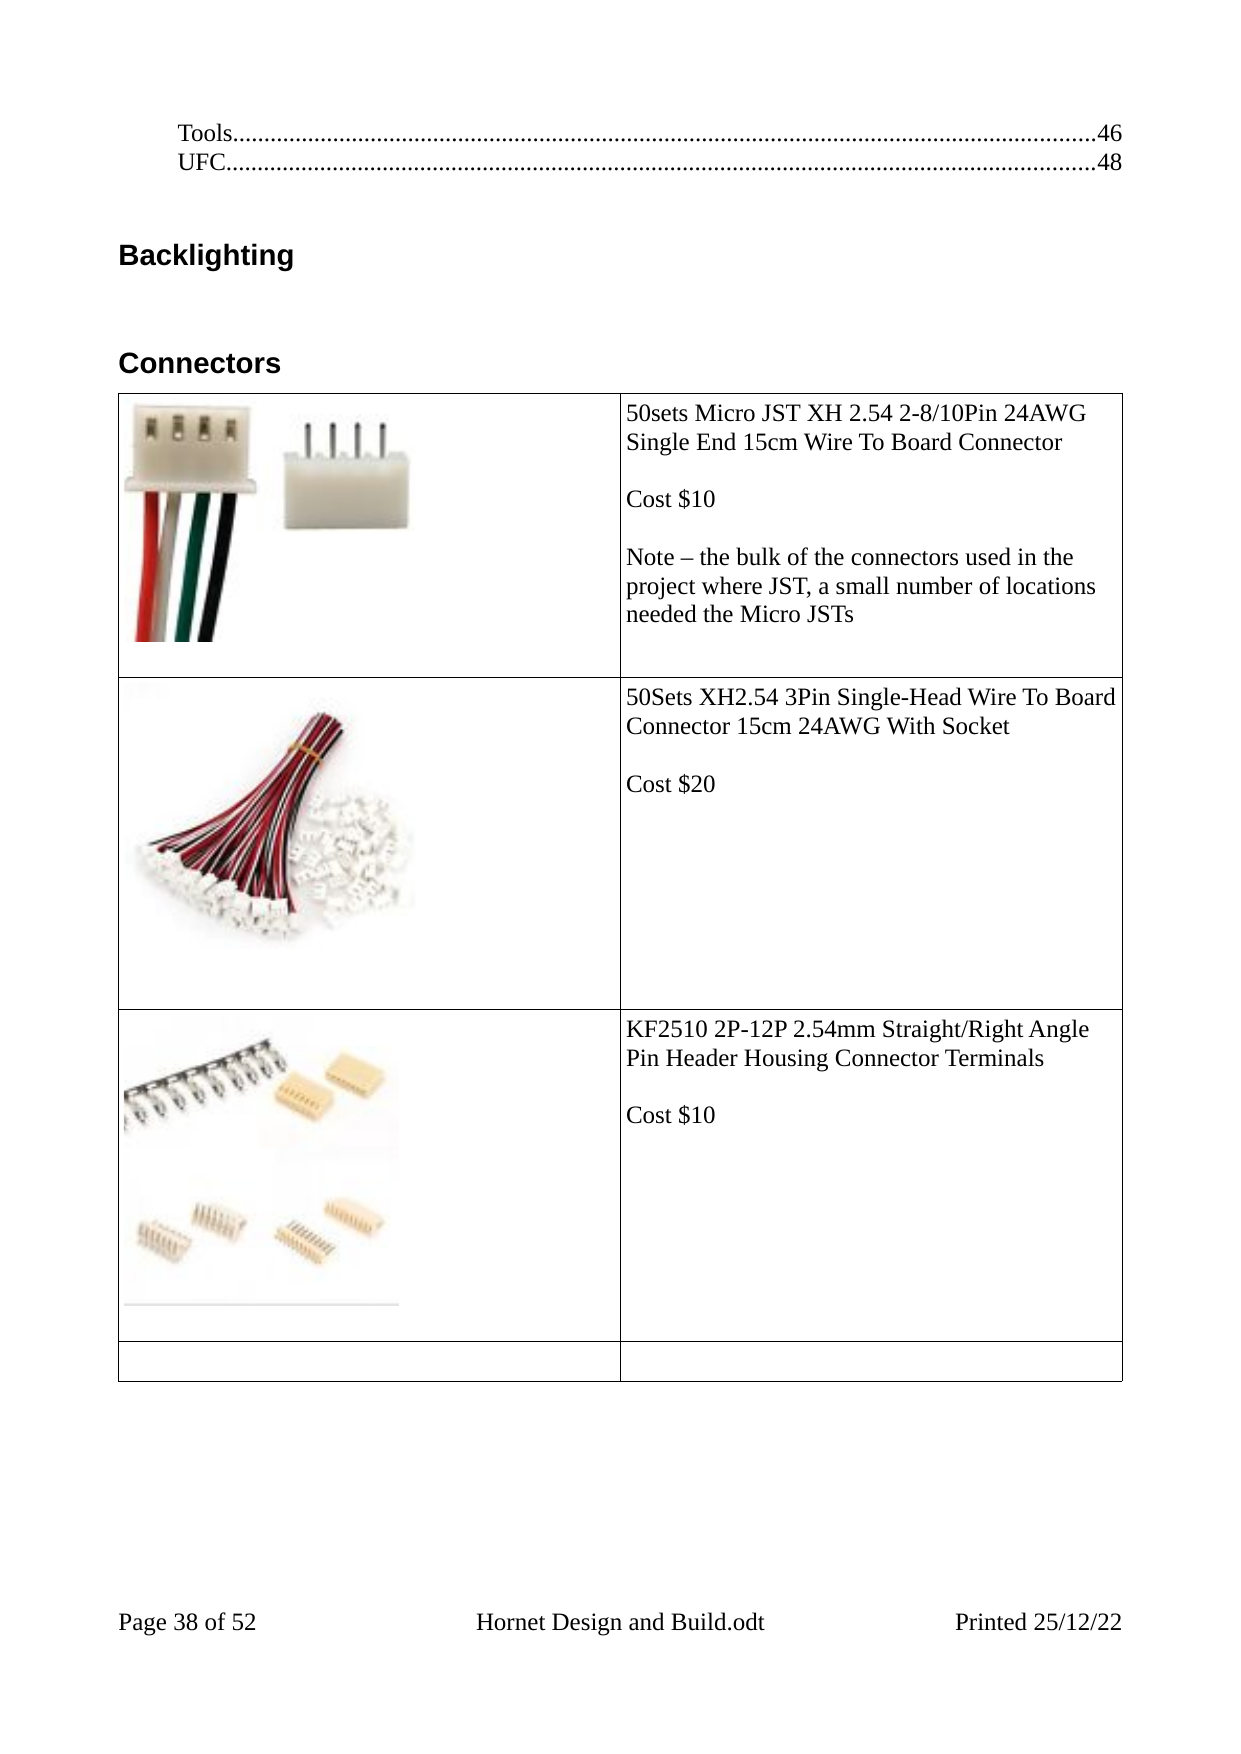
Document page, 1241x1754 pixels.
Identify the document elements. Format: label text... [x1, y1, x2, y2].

table_cell [119, 1010, 620, 1341]
table_cell 50Sets XH2.54 3Pin Single-Head Wire To Board Connector 15cm 24AWG With Socket Cost $20 [621, 678, 1122, 1008]
table_cell KF2510 2P-12P 2.54mm Straight/Right Angle Pin Header Housing Connector Terminals Cost $10 [621, 1010, 1122, 1341]
picture [123, 1014, 399, 1306]
subtitle Backlighting [118, 238, 1122, 272]
table_cell [119, 678, 620, 1008]
picture [123, 682, 416, 974]
table_cell [119, 1342, 620, 1381]
table_cell [621, 1342, 1122, 1381]
subtitle Connectors [118, 346, 1122, 380]
picture [123, 398, 416, 642]
text UFC 48 [177, 147, 1122, 176]
table_header [119, 394, 620, 677]
text Tools 46 [177, 118, 1122, 147]
table_header 50sets Micro JST XH 2.54 2-8/10Pin 24AWG Single End 15cm Wire To Board Connector Cost $10 Note – the bulk of the connectors used in the project where JST, a small number of locations needed the Micro JSTs [621, 394, 1122, 677]
